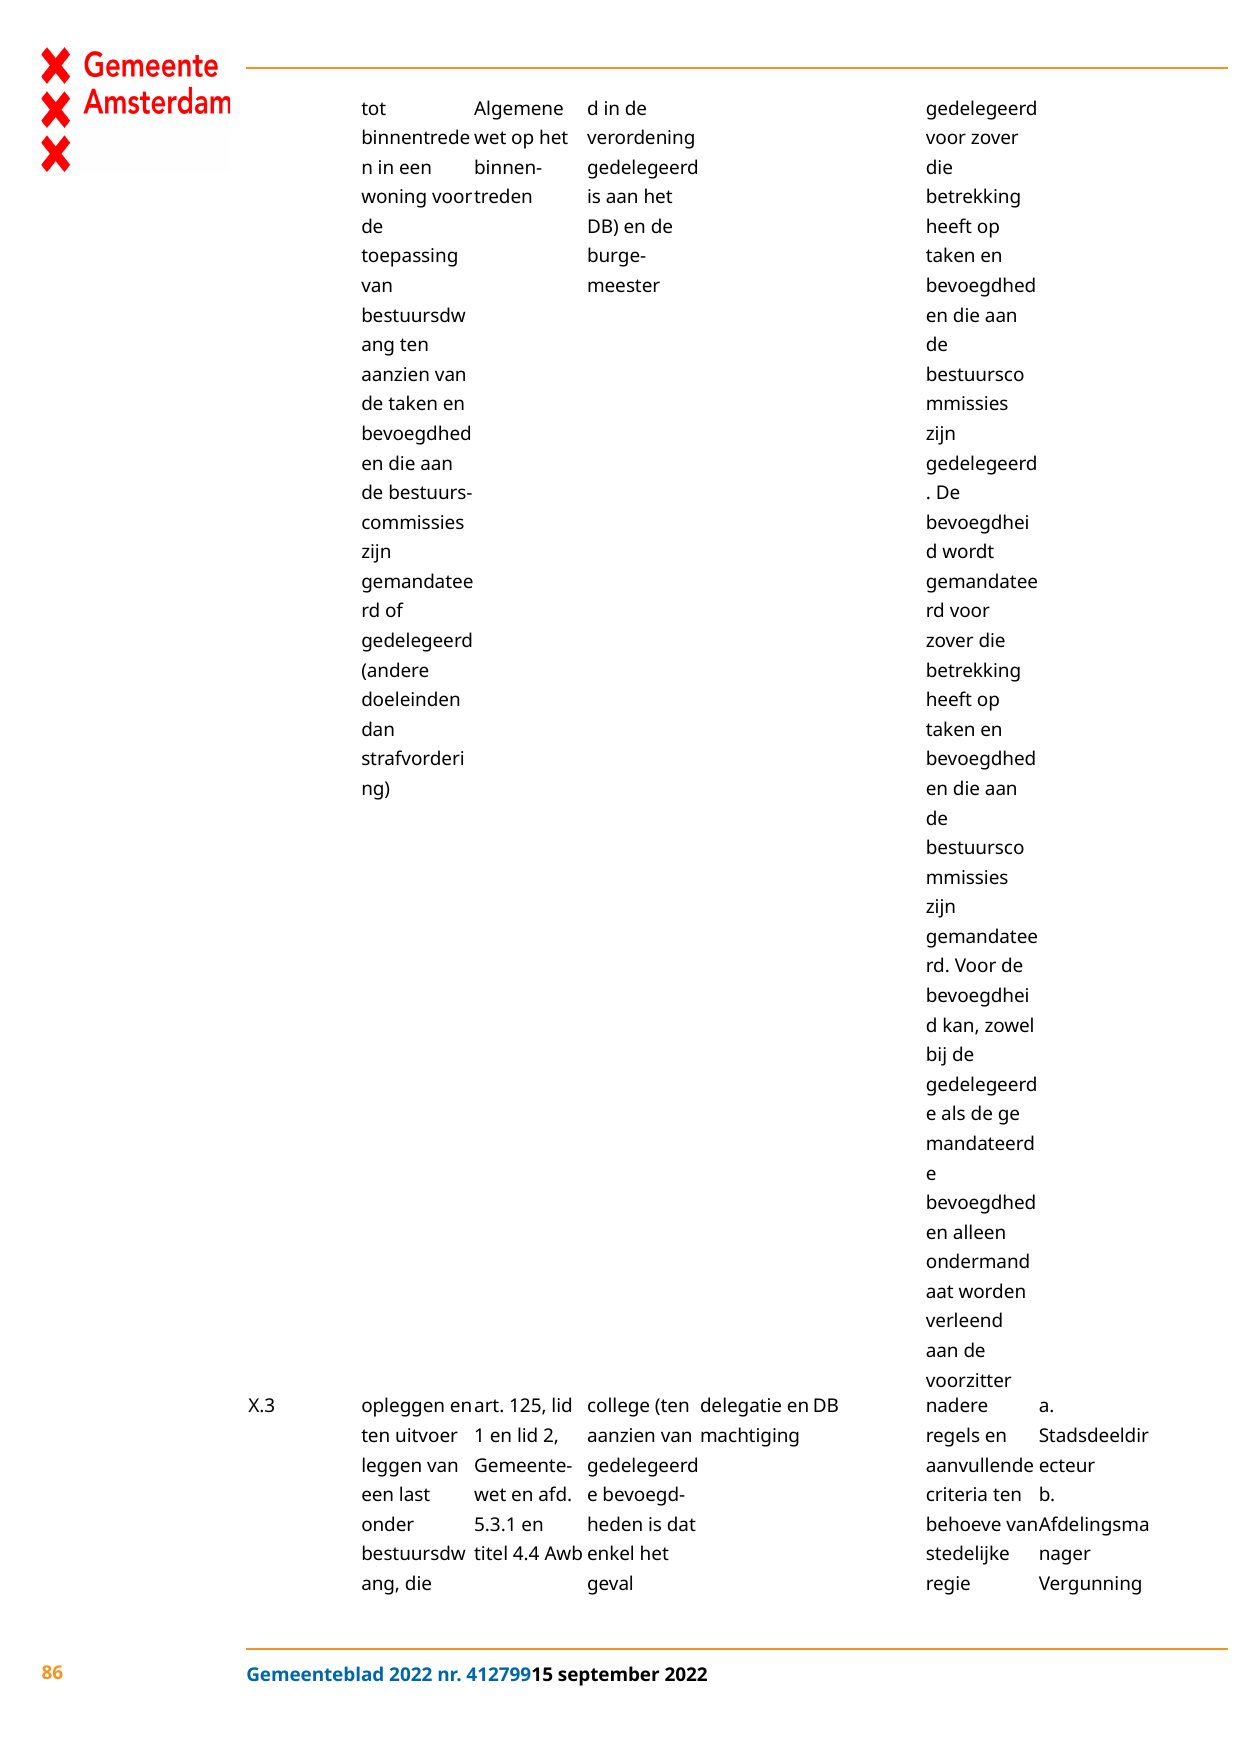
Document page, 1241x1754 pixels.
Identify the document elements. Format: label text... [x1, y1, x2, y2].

table_cell [248, 95, 361, 1393]
table_cell [700, 95, 813, 1393]
table_cell art. 125, lid 1 en lid 2, Gemeente-wet en afd. 5.3.1 en titel 4.4 Awb [474, 1393, 587, 1596]
table_cell Algemene wet op het binnen-treden [474, 95, 587, 1393]
table_cell [813, 95, 926, 1393]
table_cell nadere regels en aanvullende criteria ten behoeve van stedelijke regie [926, 1393, 1038, 1596]
table_cell opleggen en ten uitvoer leggen van een last onder bestuursdwang, die [361, 1393, 474, 1596]
table_cell d in de verordening gedelegeerd is aan het DB) en de burge-meester [587, 95, 700, 1393]
table_cell college (ten aanzien van gedelegeerde bevoegd-heden is dat enkel het geval [587, 1393, 700, 1596]
table_cell X.3 [248, 1393, 361, 1596]
table_cell delegatie en machtiging [700, 1393, 813, 1596]
table_cell gedelegeerd voor zover die betrekking heeft op taken en bevoegdheden die aan de bestuurscommissies zijn gedelegeerd. De bevoegdheid wordt gemandateerd voor zover die betrekking heeft op taken en bevoegdheden die aan de bestuurscommissies zijn gemandateerd. Voor de bevoegdheid kan, zowel bij de gedelegeerde als de ge mandateerde bevoegdheden alleen ondermandaat worden verleend aan de voorzitter [926, 95, 1038, 1393]
table_cell a. Stadsdeeldirecteur b. Afdelingsmanager Vergunning [1039, 1393, 1152, 1596]
table_cell tot binnentreden in een woning voor de toepassing van bestuursdwang ten aanzien van de taken en bevoegdheden die aan de bestuurs-commissies zijn gemandateerd of gedelegeerd (andere doeleinden dan strafvordering) [361, 95, 474, 1393]
table_cell DB [813, 1393, 926, 1596]
table_cell [1039, 95, 1152, 1393]
picture [41, 47, 231, 172]
